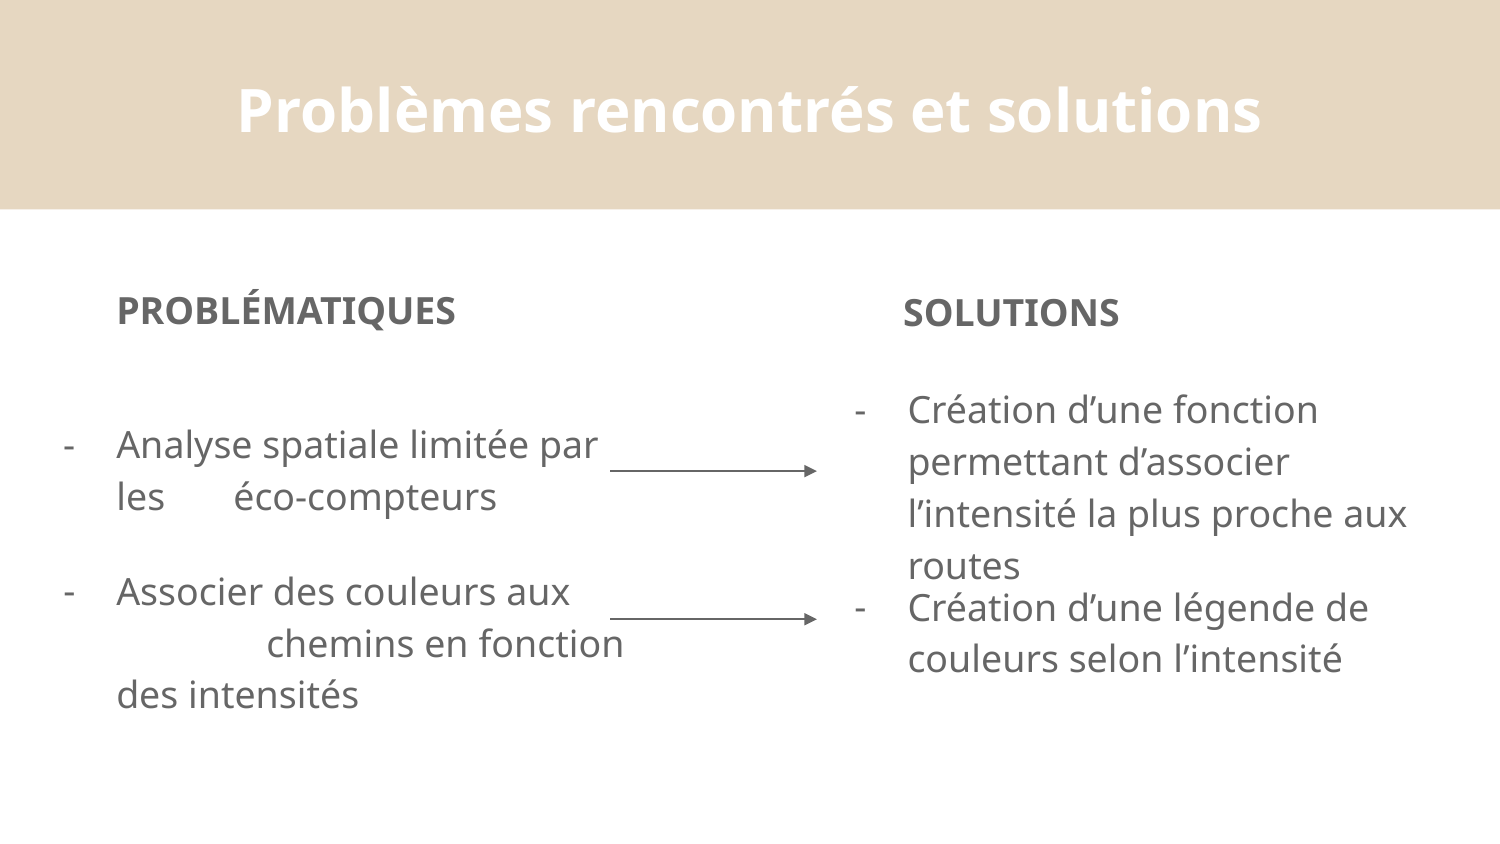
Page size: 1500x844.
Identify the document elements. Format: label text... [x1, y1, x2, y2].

text_box Analyse spatiale limitée par les éco-compteurs [26, 399, 666, 532]
title Problèmes rencontrés et solutions [51, 57, 1449, 161]
text_box Création d’une fonction permettant d’associer l’intensité la plus proche aux routes [817, 364, 1457, 497]
list SOLUTIONS [813, 267, 1470, 336]
list PROBLÉMATIQUES [26, 265, 683, 334]
text_box Création d’une légende de couleurs selon l’intensité [817, 561, 1474, 723]
list Associer des couleurs aux chemins en fonction des intensités [26, 546, 651, 696]
